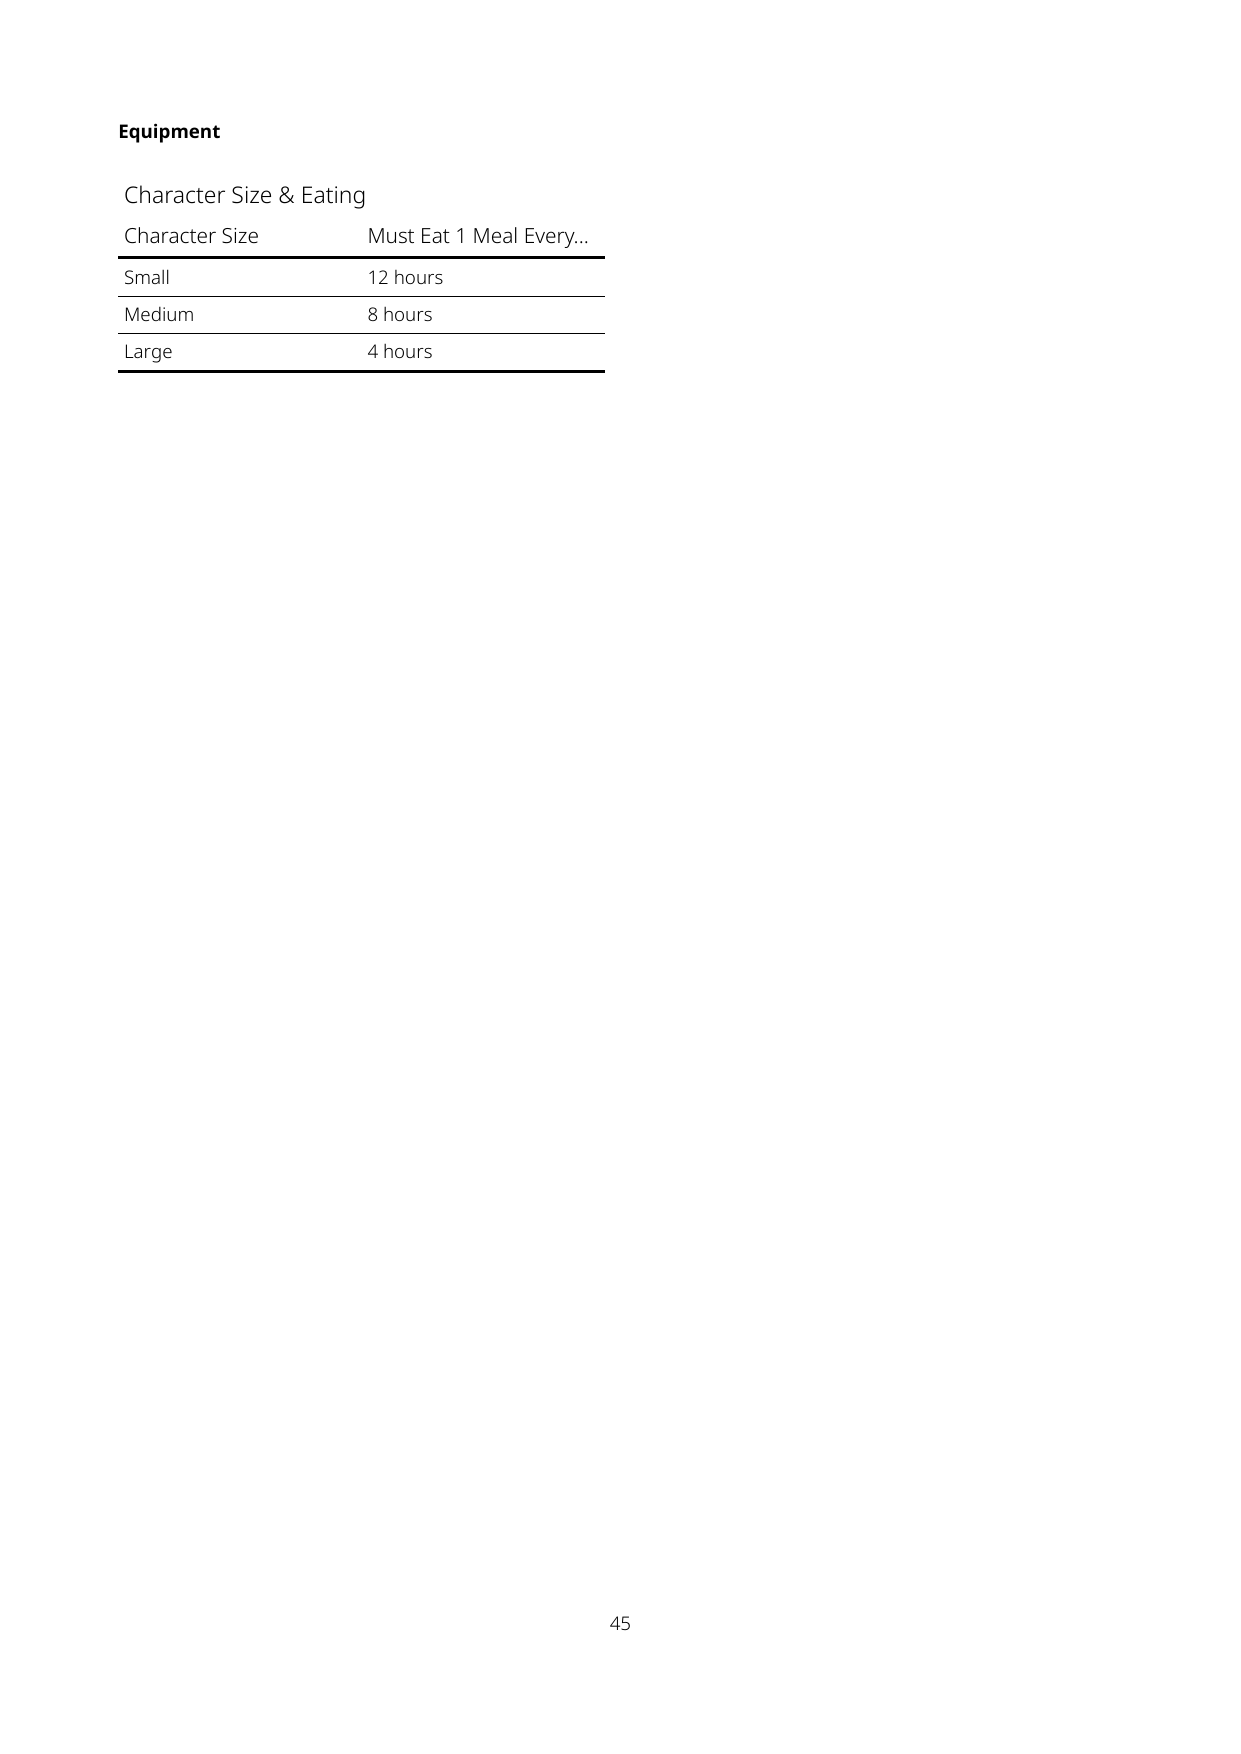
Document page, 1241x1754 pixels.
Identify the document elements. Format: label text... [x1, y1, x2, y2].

table_cell 8 hours [362, 297, 605, 333]
table_header Character Size & Eating [118, 173, 605, 216]
table_cell Must Eat 1 Meal Every... [362, 216, 605, 256]
table_cell Character Size [118, 216, 362, 256]
table_cell 4 hours [362, 334, 605, 370]
table_cell Large [118, 334, 362, 370]
table_cell 12 hours [362, 259, 605, 296]
table_cell Medium [118, 297, 362, 333]
table_cell Small [118, 259, 362, 296]
